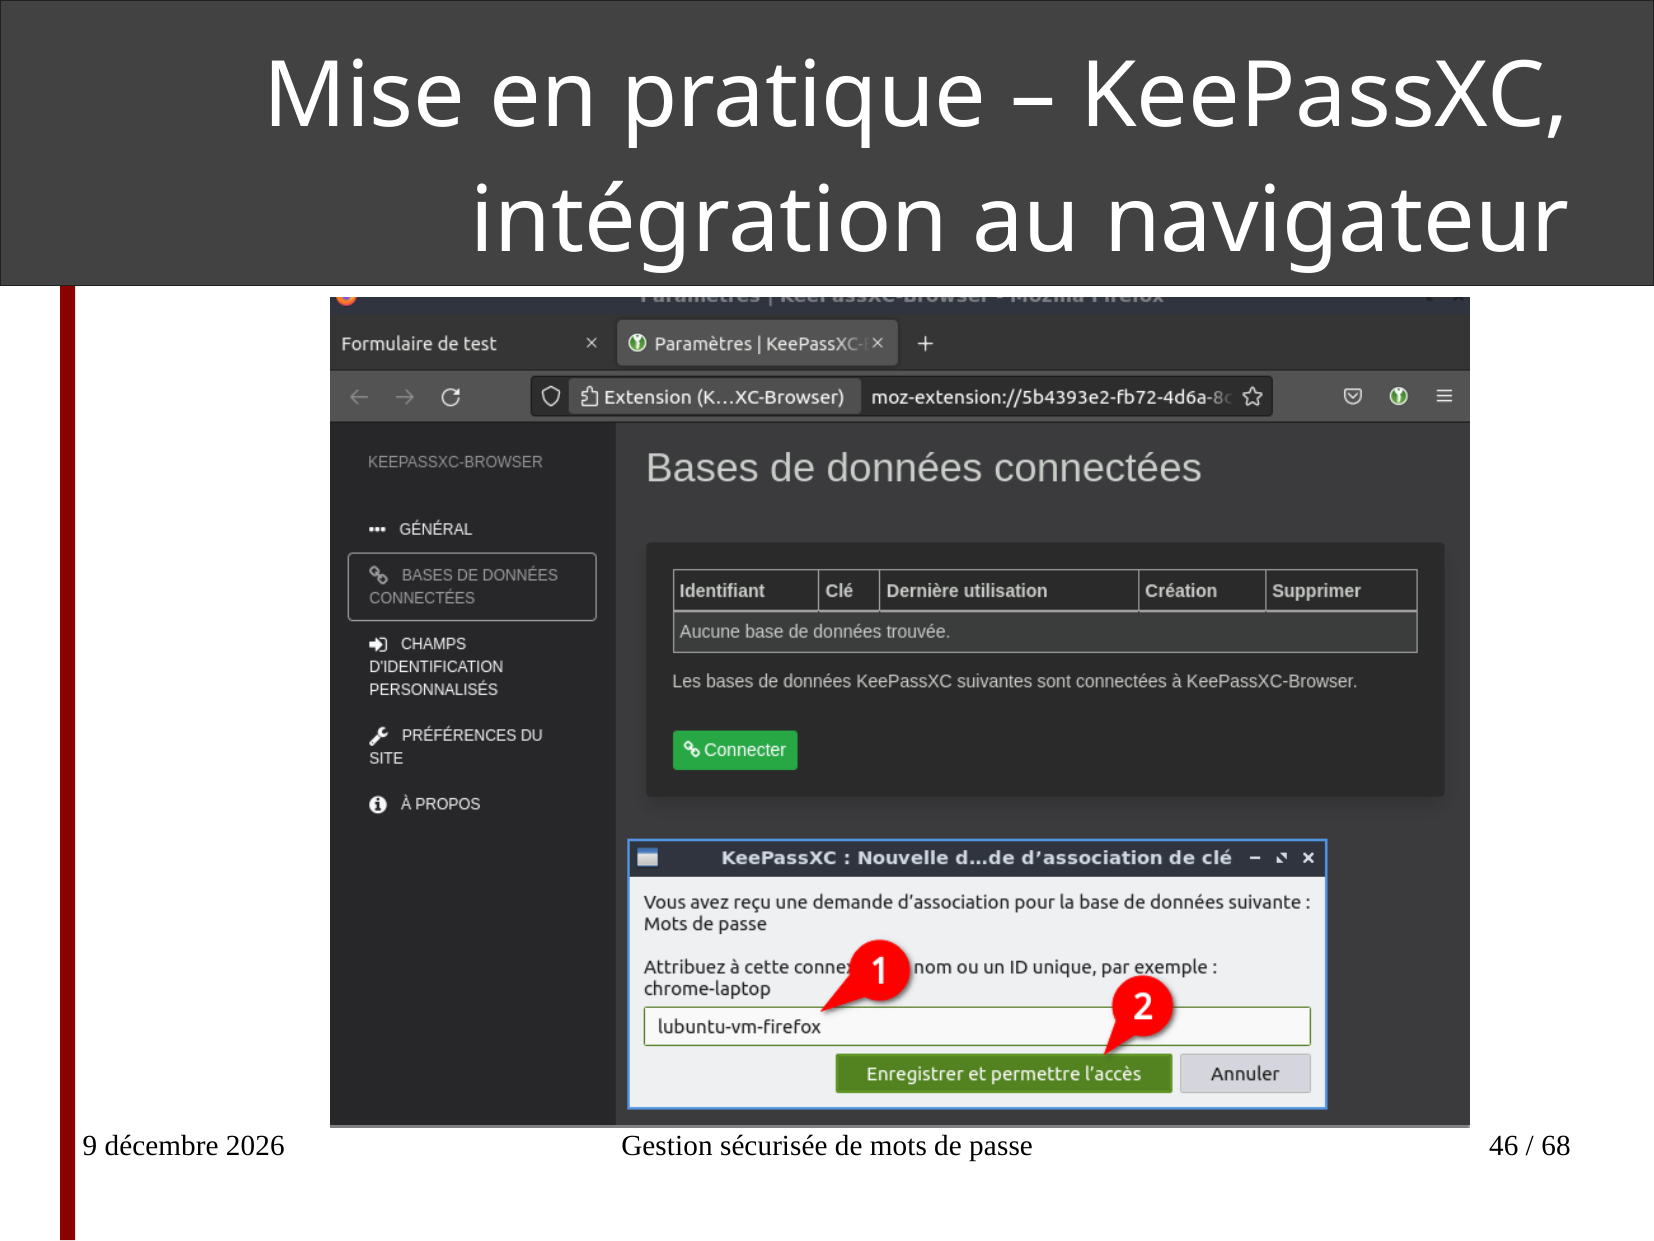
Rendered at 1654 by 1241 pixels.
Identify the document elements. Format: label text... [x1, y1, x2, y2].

title Mise en pratique – KeePassXC, intégration au navigateur [82, 27, 1571, 279]
picture [330, 297, 1470, 1125]
